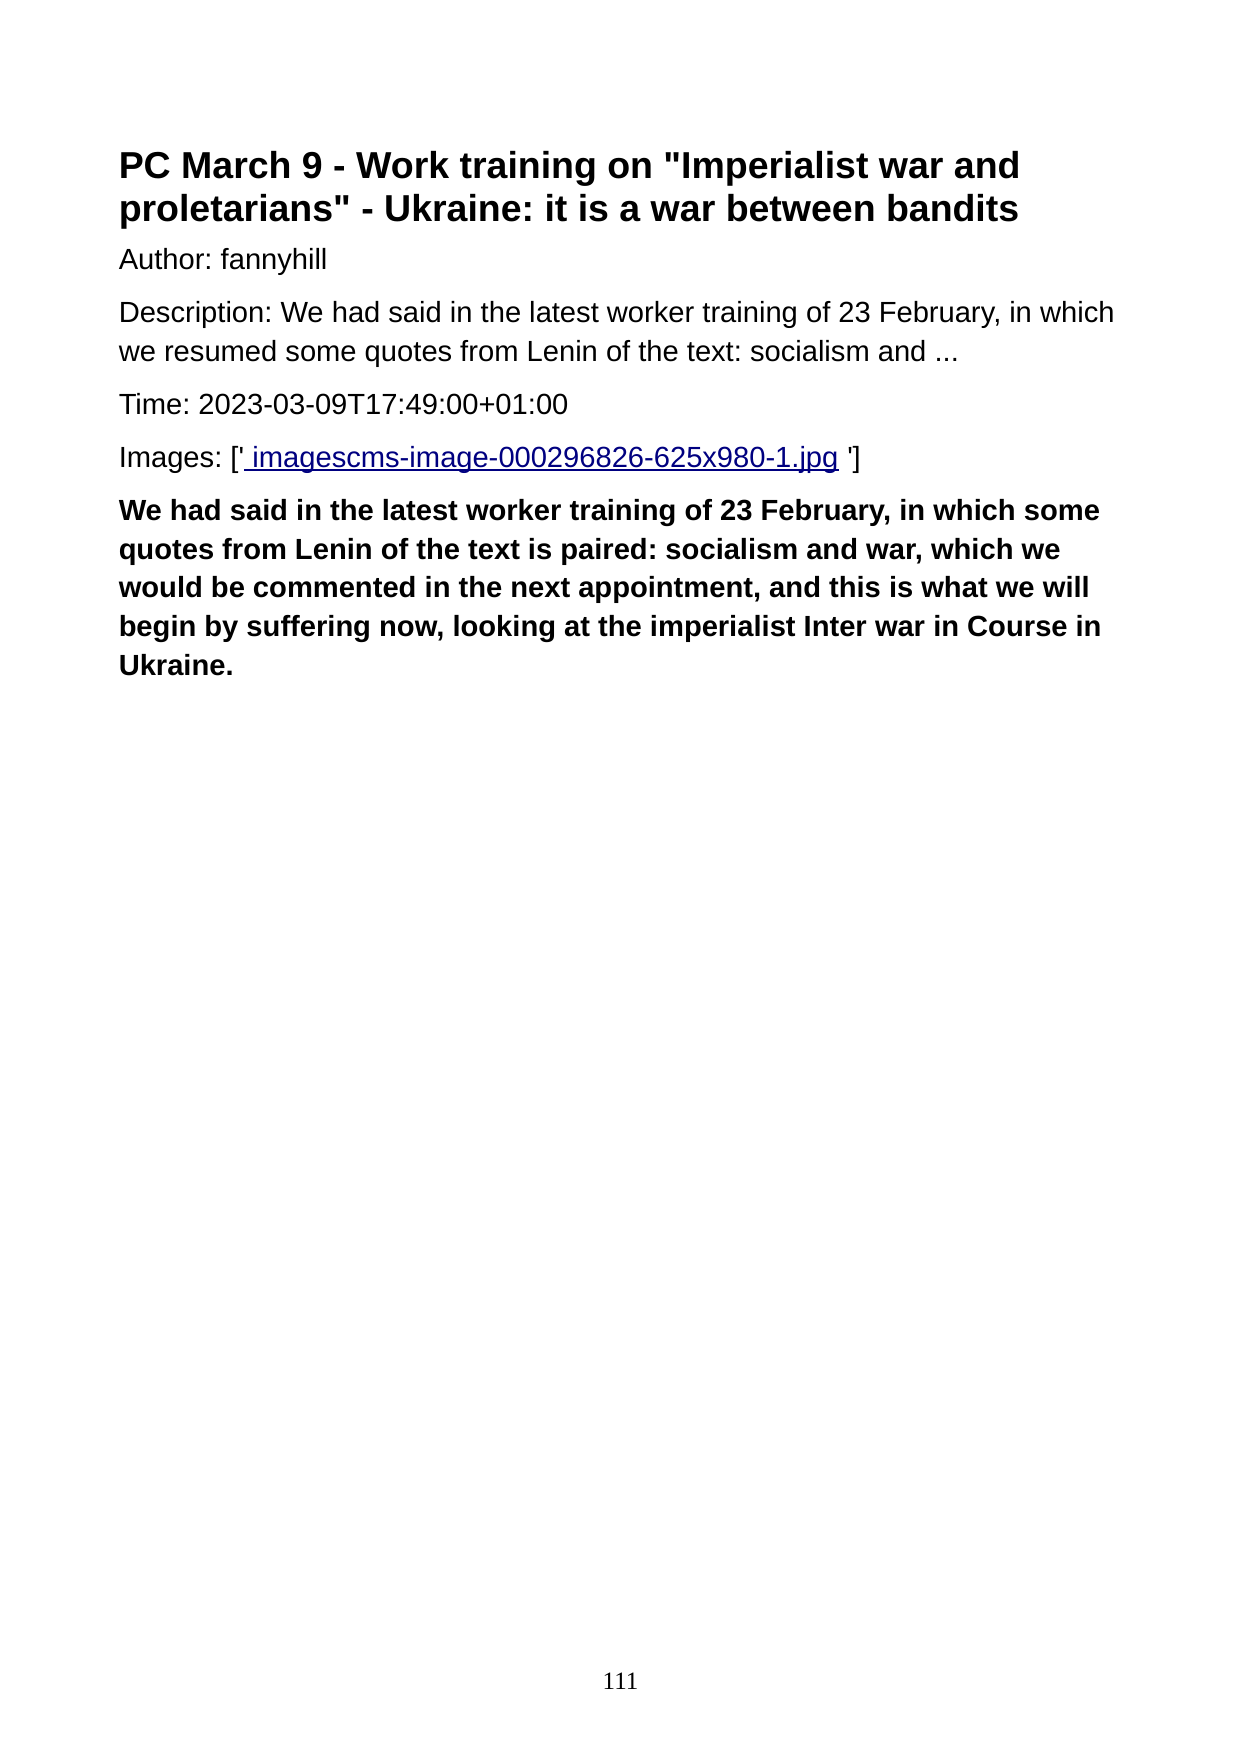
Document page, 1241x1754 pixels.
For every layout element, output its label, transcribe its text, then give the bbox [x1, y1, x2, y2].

text We had said in the latest worker training of 23 February, in which some quotes from Lenin of the text is paired: socialism and war, which we would be commented in the next appointment, and this is what we will begin by suffering now, looking at the imperialist Inter war in Course in Ukraine. [118, 493, 1122, 681]
subtitle PC March 9 - Work training on "Imperialist war and proletarians" - Ukraine: it is a war between bandits [118, 143, 1122, 230]
text Author: fannyhill [118, 242, 1122, 276]
text Time: 2023-03-09T17:49:00+01:00 [118, 387, 1122, 421]
text Images: [' imagescms-image-000296826-625x980-1.jpg '] [118, 440, 1122, 474]
text Description: We had said in the latest worker training of 23 February, in which we resumed some quotes from Lenin of the text: socialism and ... [118, 295, 1122, 367]
